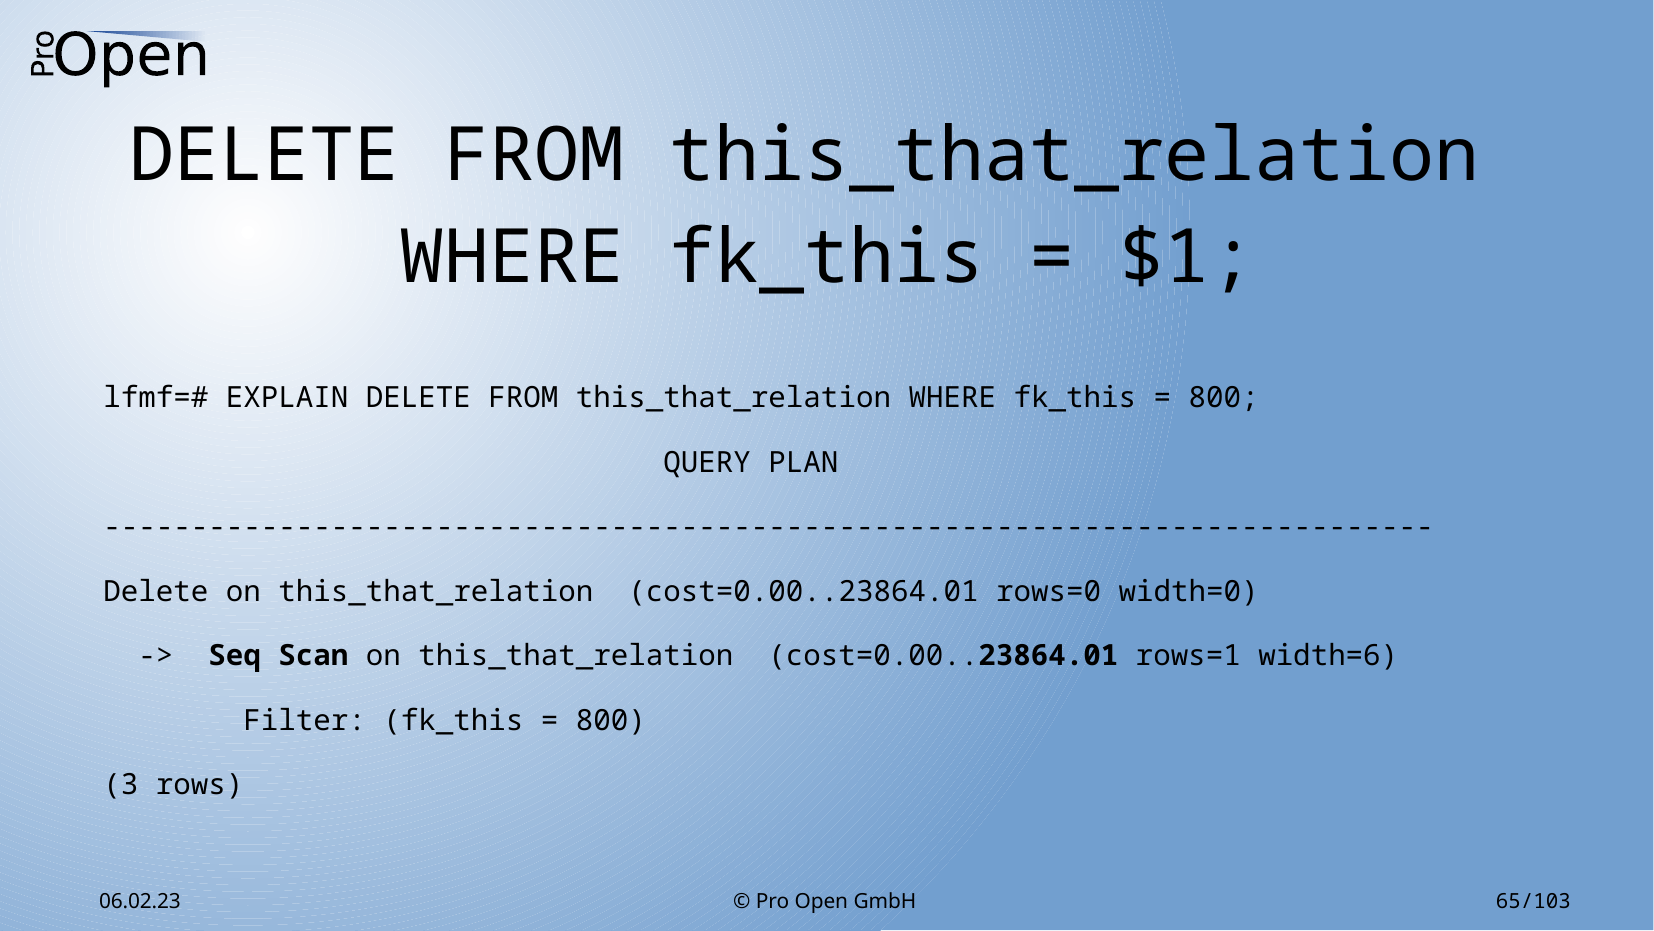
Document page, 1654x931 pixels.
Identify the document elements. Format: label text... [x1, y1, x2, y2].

title DELETE FROM this_that_relation WHERE fk_this = $1; [82, 80, 1571, 325]
text_box lfmf=# EXPLAIN DELETE FROM this_that_relation WHERE fk_this = 800; QUERY PLAN ---------------------------------------------------------------------------- Delete on this_that_relation (cost=0.00..23864.01 rows=0 width=0) -> Seq Scan on this_that_relation (cost=0.00..23864.01 rows=1 width=6) Filter: (fk_this = 800) (3 rows) [88, 368, 1536, 827]
